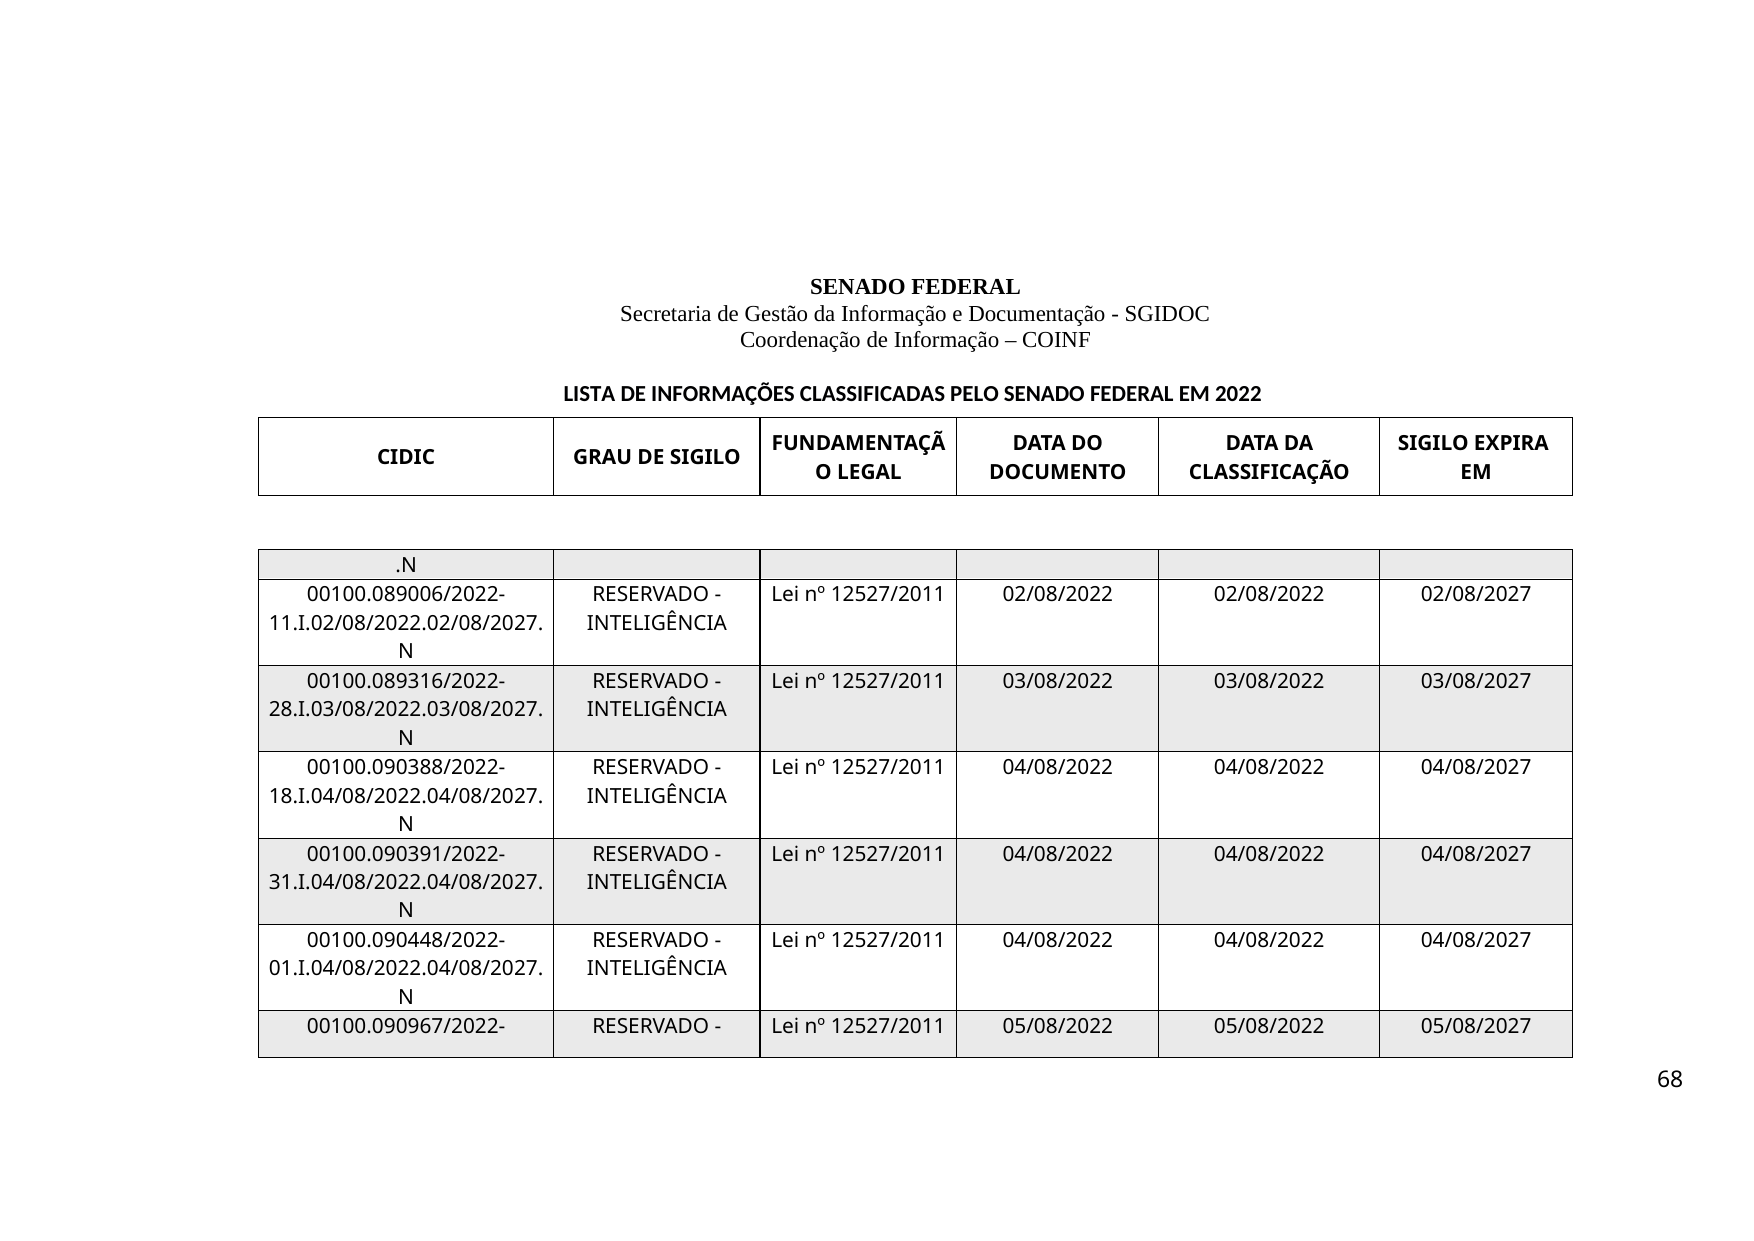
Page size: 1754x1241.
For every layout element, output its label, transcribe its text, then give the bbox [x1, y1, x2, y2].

table_cell 00100.090388/2022-18.I.04/08/2022.04/08/2027.N [259, 752, 553, 838]
table_cell Lei nº 12527/2011 [761, 752, 956, 838]
table_cell 03/08/2022 [1159, 666, 1379, 751]
table_cell 05/08/2027 [1380, 1011, 1572, 1057]
table_cell [957, 550, 1158, 578]
table_cell 04/08/2022 [957, 839, 1158, 924]
table_cell 02/08/2022 [957, 580, 1158, 665]
table_cell 00100.090967/2022- [259, 1011, 553, 1057]
table_cell .N [259, 550, 553, 578]
table_cell Lei nº 12527/2011 [761, 666, 956, 751]
table_cell Lei nº 12527/2011 [761, 580, 956, 665]
table_cell Lei nº 12527/2011 [761, 925, 956, 1010]
table_cell 03/08/2022 [957, 666, 1158, 751]
table_cell 04/08/2027 [1380, 839, 1572, 924]
table_cell [1159, 550, 1379, 578]
table_cell RESERVADO - INTELIGÊNCIA [554, 666, 759, 751]
table_cell 00100.090391/2022-31.I.04/08/2022.04/08/2027.N [259, 839, 553, 924]
table_cell 04/08/2027 [1380, 752, 1572, 838]
table_cell 02/08/2022 [1159, 580, 1379, 665]
table_cell 04/08/2022 [957, 925, 1158, 1010]
table_cell 04/08/2022 [1159, 839, 1379, 924]
table_cell RESERVADO - INTELIGÊNCIA [554, 752, 759, 838]
table_cell 00100.090448/2022-01.I.04/08/2022.04/08/2027.N [259, 925, 553, 1010]
table_cell 05/08/2022 [957, 1011, 1158, 1057]
table_cell RESERVADO - INTELIGÊNCIA [554, 839, 759, 924]
table_cell RESERVADO - INTELIGÊNCIA [554, 925, 759, 1010]
table_cell 05/08/2022 [1159, 1011, 1379, 1057]
table_cell [1380, 550, 1572, 578]
table_cell 02/08/2027 [1380, 580, 1572, 665]
table_cell 04/08/2022 [1159, 752, 1379, 838]
table_cell 00100.089006/2022-11.I.02/08/2022.02/08/2027.N [259, 580, 553, 665]
table_cell RESERVADO - INTELIGÊNCIA [554, 580, 759, 665]
table_cell 04/08/2022 [1159, 925, 1379, 1010]
table_cell RESERVADO [554, 1011, 759, 1057]
table_cell Lei nº 12527/2011 [761, 1011, 956, 1057]
table_cell 04/08/2022 [957, 752, 1158, 838]
table_cell [761, 550, 956, 578]
table_cell [554, 550, 759, 578]
table_cell 03/08/2027 [1380, 666, 1572, 751]
table_cell 04/08/2027 [1380, 925, 1572, 1010]
table_cell 00100.089316/2022-28.I.03/08/2022.03/08/2027.N [259, 666, 553, 751]
table_cell Lei nº 12527/2011 [761, 839, 956, 924]
